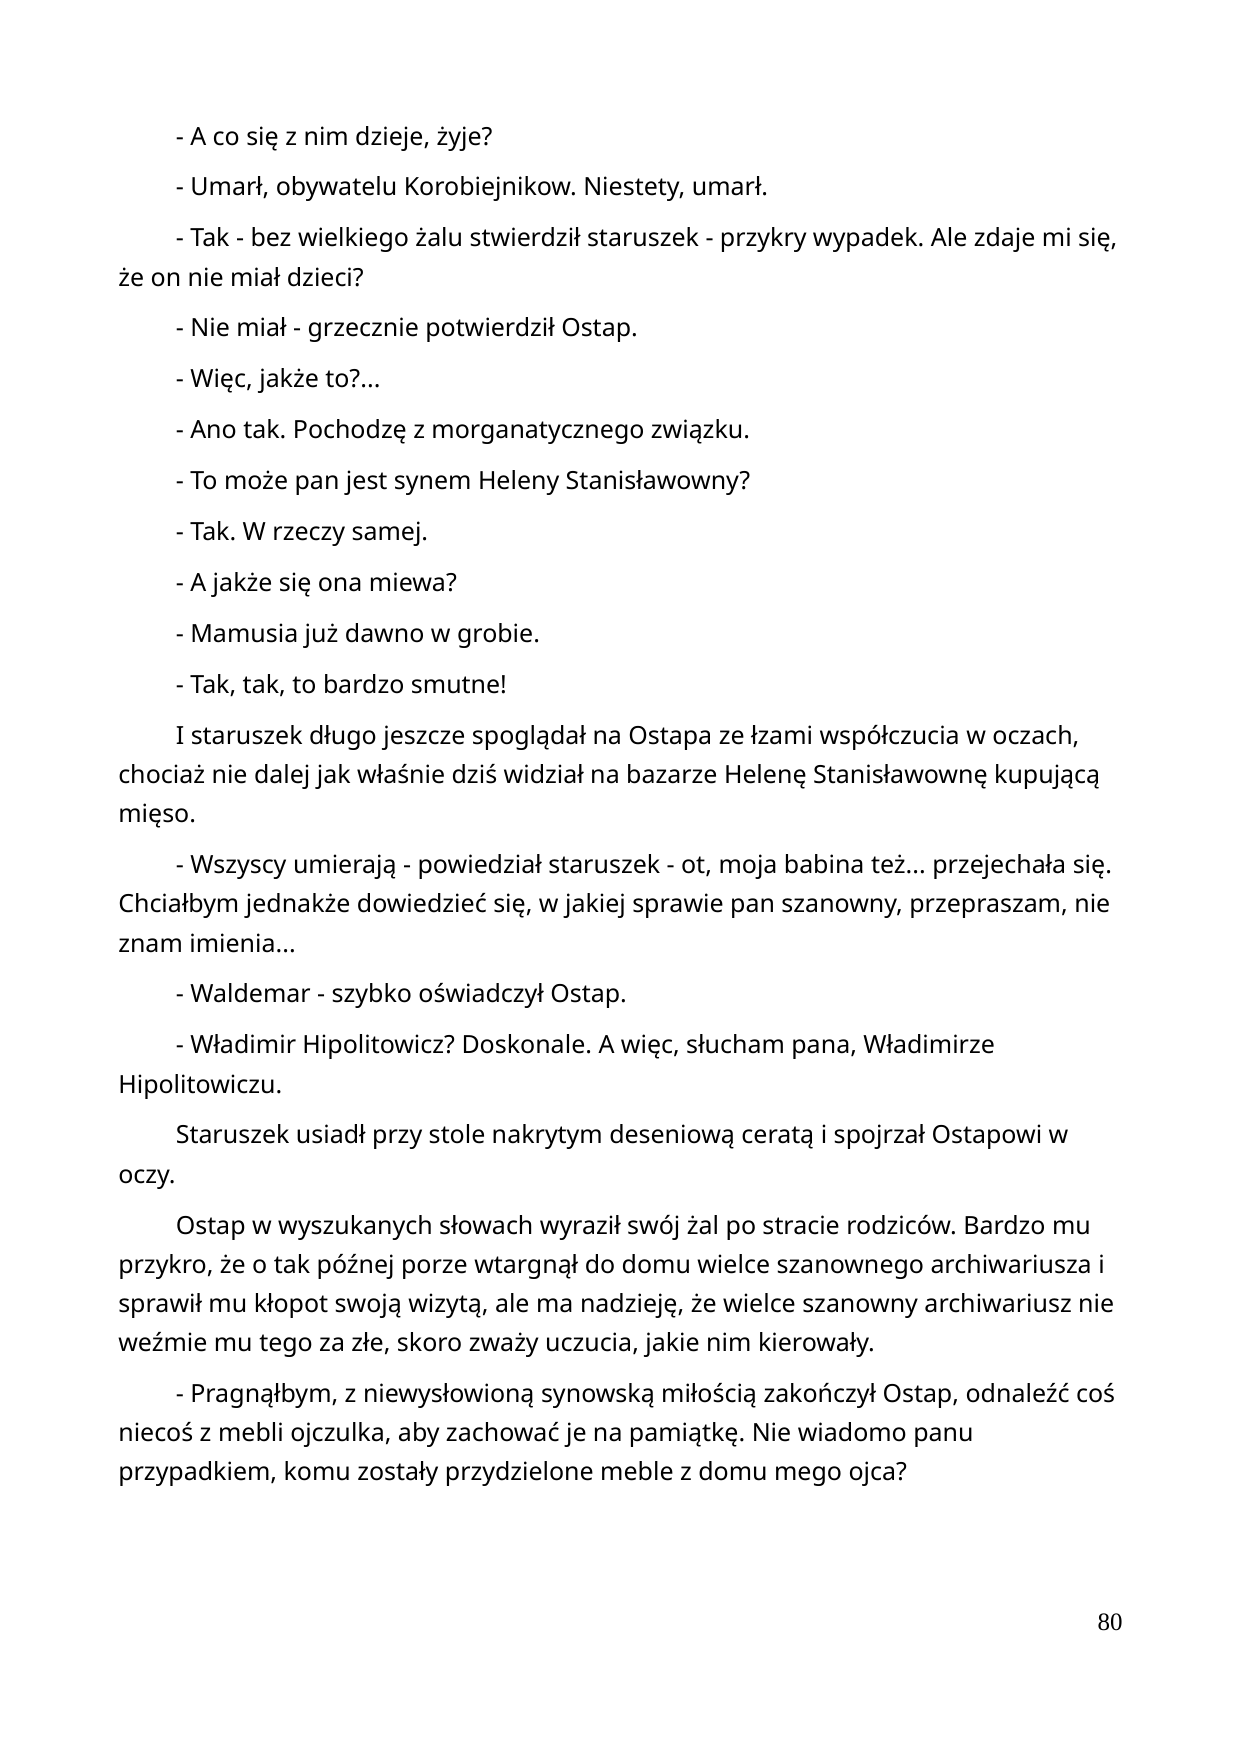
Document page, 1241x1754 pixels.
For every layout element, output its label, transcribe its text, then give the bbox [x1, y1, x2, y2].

text - Więc, jakże to?... [118, 361, 1122, 395]
text - A co się z nim dzieje, żyje? [118, 118, 1122, 152]
text - Umarł, obywatelu Korobiejnikow. Niestety, umarł. [118, 169, 1122, 203]
text - Ano tak. Pochodzę z morganatycznego związku. [118, 412, 1122, 446]
text - Mamusia już dawno w grobie. [118, 616, 1122, 650]
text - Tak, tak, to bardzo smutne! [118, 667, 1122, 701]
text - To może pan jest synem Heleny Stanisławowny? [118, 463, 1122, 497]
text - Władimir Hipolitowicz? Doskonale. A więc, słucham pana, Władimirze Hipolitowiczu. [118, 1027, 1122, 1100]
text Ostap w wyszukanych słowach wyraził swój żal po stracie rodziców. Bardzo mu przykro, że o tak późnej porze wtargnął do domu wielce szanownego archiwariusza i sprawił mu kłopot swoją wizytą, ale ma nadzieję, że wielce szanowny archiwariusz nie weźmie mu tego za złe, skoro zważy uczucia, jakie nim kierowały. [118, 1207, 1122, 1359]
text - Tak - bez wielkiego żalu stwierdził staruszek - przykry wypadek. Ale zdaje mi się, że on nie miał dzieci? [118, 220, 1122, 293]
text - A jakże się ona miewa? [118, 565, 1122, 599]
text - Waldemar - szybko oświadczył Ostap. [118, 976, 1122, 1010]
text I staruszek długo jeszcze spoglądał na Ostapa ze łzami współczucia w oczach, chociaż nie dalej jak właśnie dziś widział na bazarze Helenę Stanisławownę kupującą mięso. [118, 718, 1122, 830]
text Staruszek usiadł przy stole nakrytym deseniową ceratą i spojrzał Ostapowi w oczy. [118, 1117, 1122, 1190]
text - Wszyscy umierają - powiedział staruszek - ot, moja babina też... przejechała się. Chciałbym jednakże dowiedzieć się, w jakiej sprawie pan szanowny, przepraszam, nie znam imienia... [118, 847, 1122, 959]
text - Nie miał - grzecznie potwierdził Ostap. [118, 310, 1122, 344]
text - Tak. W rzeczy samej. [118, 514, 1122, 548]
text - Pragnąłbym, z niewysłowioną synowską miłością zakończył Ostap, odnaleźć coś niecoś z mebli ojczulka, aby zachować je na pamiątkę. Nie wiadomo panu przypadkiem, komu zostały przydzielone meble z domu mego ojca? [118, 1376, 1122, 1488]
